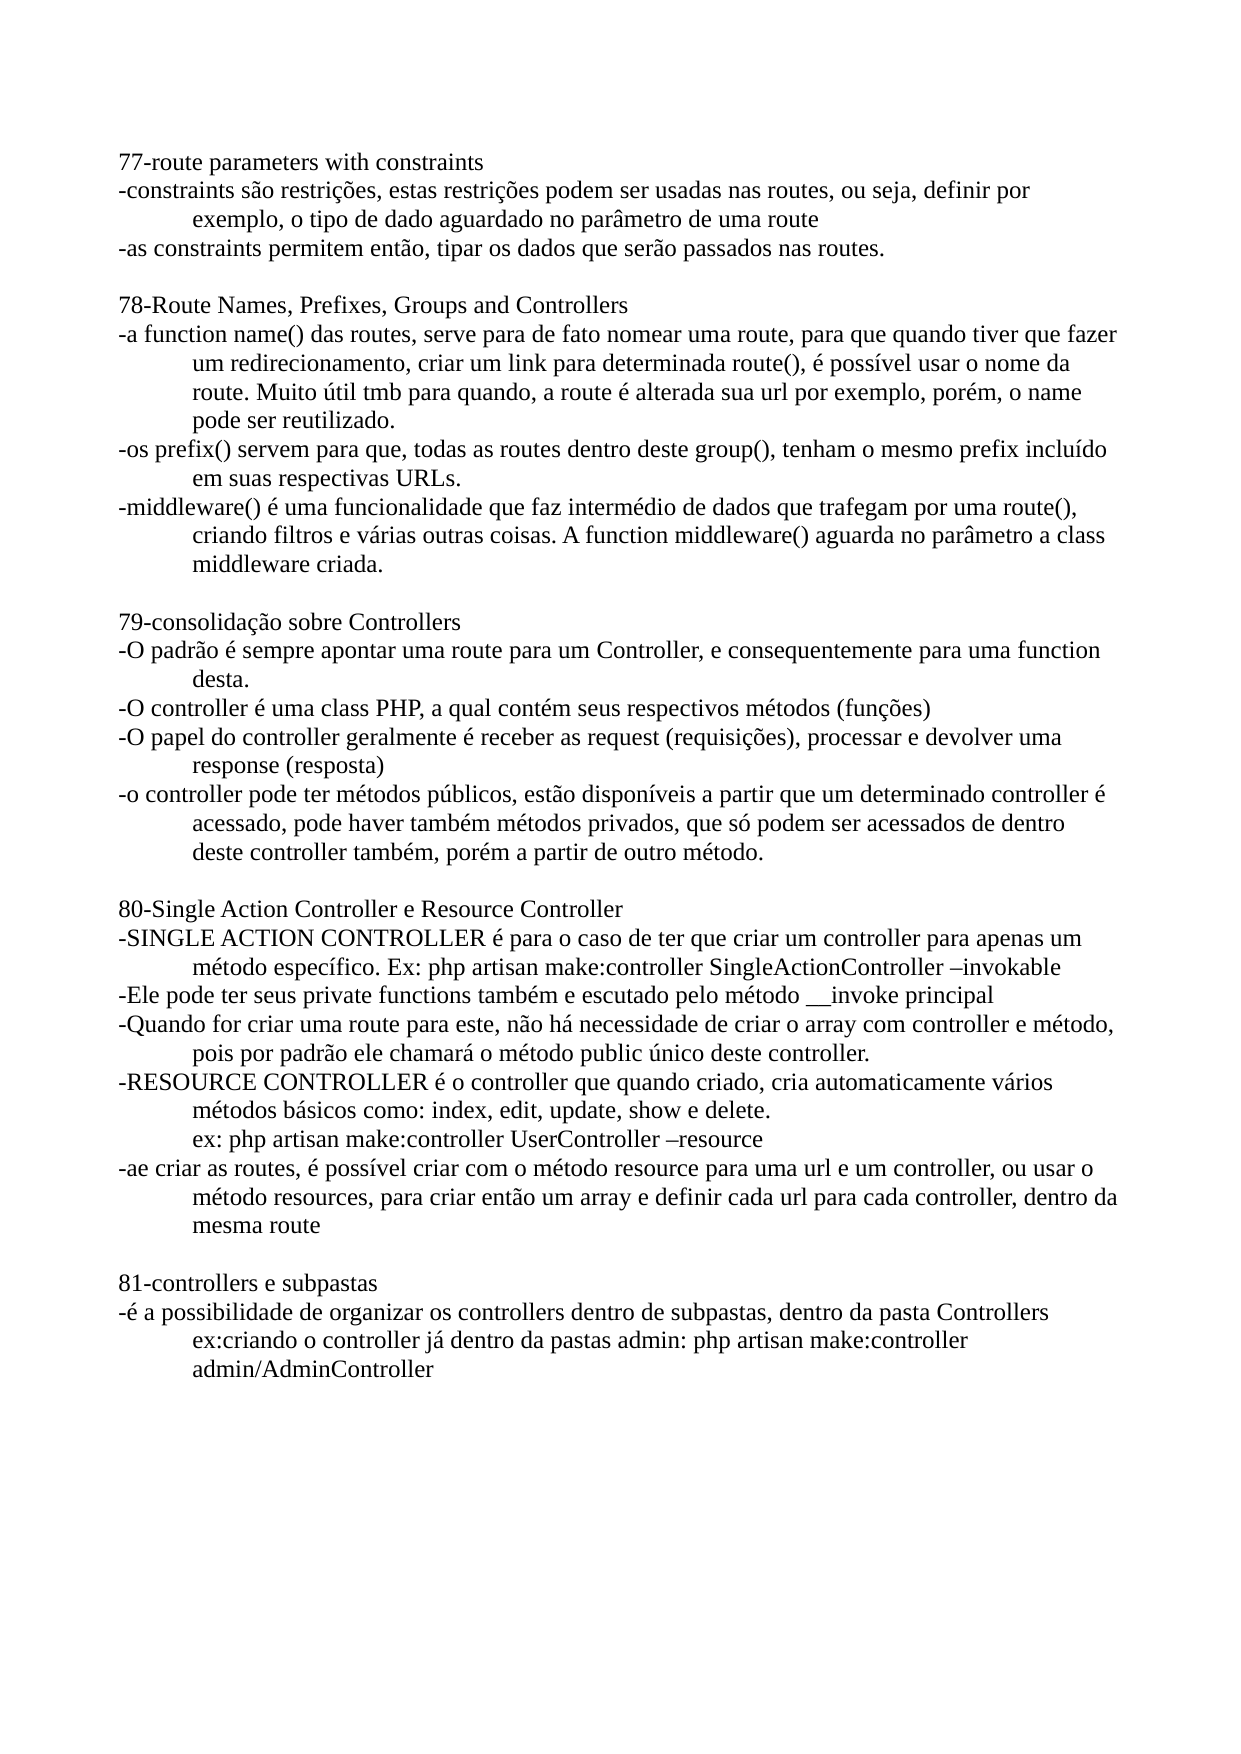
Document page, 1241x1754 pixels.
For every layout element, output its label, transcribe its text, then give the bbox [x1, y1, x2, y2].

text -O padrão é sempre apontar uma route para um Controller, e consequentemente para uma function desta. [118, 636, 1122, 693]
text -Quando for criar uma route para este, não há necessidade de criar o array com controller e método, pois por padrão ele chamará o método public único deste controller. [118, 1009, 1122, 1067]
text -a function name() das routes, serve para de fato nomear uma route, para que quando tiver que fazer um redirecionamento, criar um link para determinada route(), é possível usar o nome da route. Muito útil tmb para quando, a route é alterada sua url por exemplo, porém, o name pode ser reutilizado. [118, 319, 1122, 434]
text 80-Single Action Controller e Resource Controller [118, 894, 1122, 923]
text 77-route parameters with constraints [118, 147, 1122, 176]
text -é a possibilidade de organizar os controllers dentro de subpastas, dentro da pasta Controllers [118, 1297, 1122, 1326]
text -middleware() é uma funcionalidade que faz intermédio de dados que trafegam por uma route(), criando filtros e várias outras coisas. A function middleware() aguarda no parâmetro a class middleware criada. [118, 492, 1122, 578]
text -os prefix() servem para que, todas as routes dentro deste group(), tenham o mesmo prefix incluído em suas respectivas URLs. [118, 434, 1122, 492]
text 78-Route Names, Prefixes, Groups and Controllers [118, 291, 1122, 319]
text -o controller pode ter métodos públicos, estão disponíveis a partir que um determinado controller é acessado, pode haver também métodos privados, que só podem ser acessados de dentro deste controller também, porém a partir de outro método. [118, 779, 1122, 866]
text -constraints são restrições, estas restrições podem ser usadas nas routes, ou seja, definir por exemplo, o tipo de dado aguardado no parâmetro de uma route [118, 176, 1122, 233]
text 81-controllers e subpastas [118, 1268, 1122, 1297]
text ex:criando o controller já dentro da pastas admin: php artisan make:controller admin/AdminController [118, 1326, 1122, 1383]
text -O papel do controller geralmente é receber as request (requisições), processar e devolver uma response (resposta) [118, 722, 1122, 779]
text -ae criar as routes, é possível criar com o método resource para uma url e um controller, ou usar o método resources, para criar então um array e definir cada url para cada controller, dentro da mesma route [118, 1153, 1122, 1239]
text ex: php artisan make:controller UserController –resource [118, 1124, 1122, 1153]
text -as constraints permitem então, tipar os dados que serão passados nas routes. [118, 233, 1122, 262]
text -SINGLE ACTION CONTROLLER é para o caso de ter que criar um controller para apenas um método específico. Ex: php artisan make:controller SingleActionController –invokable [118, 923, 1122, 981]
text 79-consolidação sobre Controllers [118, 607, 1122, 636]
text -Ele pode ter seus private functions também e escutado pelo método __invoke principal [118, 981, 1122, 1009]
text -O controller é uma class PHP, a qual contém seus respectivos métodos (funções) [118, 693, 1122, 722]
text -RESOURCE CONTROLLER é o controller que quando criado, cria automaticamente vários métodos básicos como: index, edit, update, show e delete. [118, 1067, 1122, 1124]
